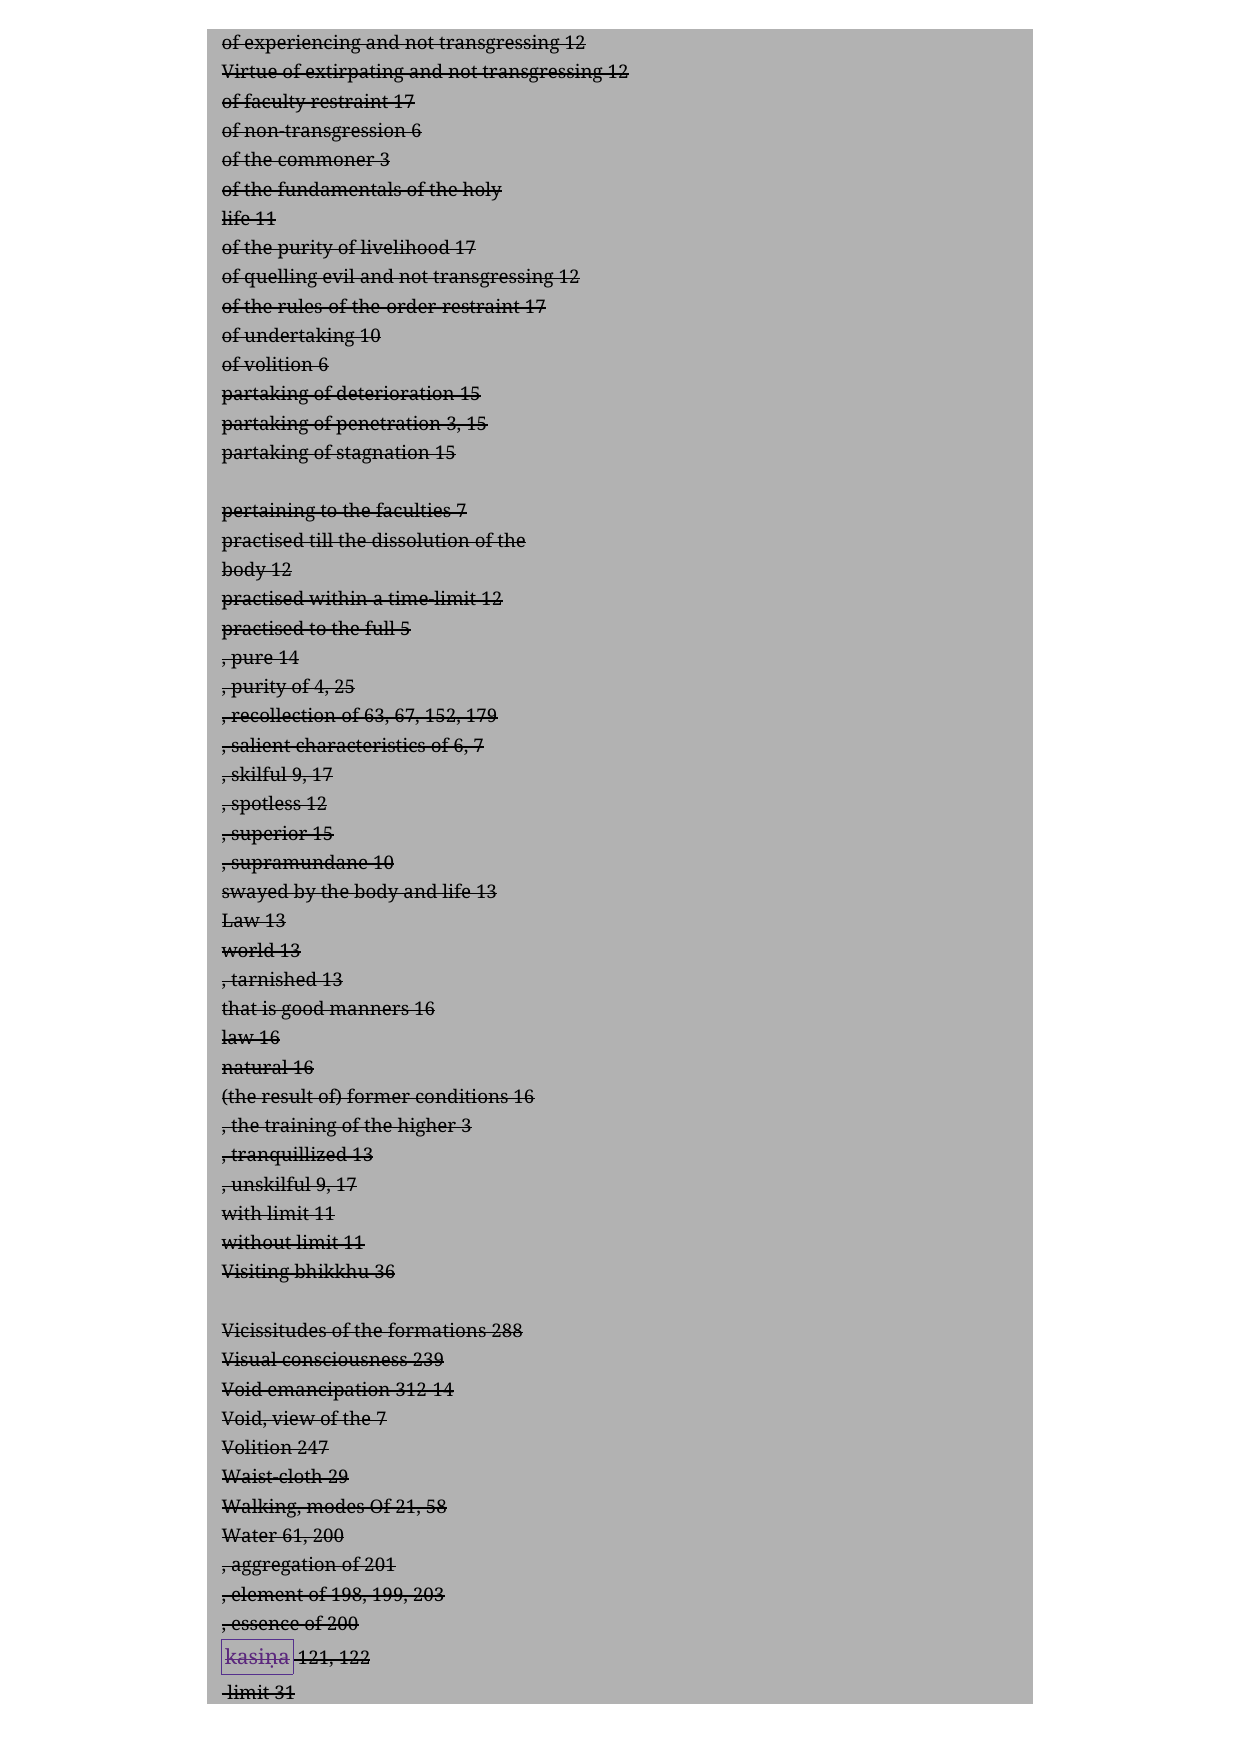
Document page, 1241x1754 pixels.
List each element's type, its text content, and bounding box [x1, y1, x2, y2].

text Visual consciousness 239 [207, 1347, 1033, 1372]
text Volition 247 [207, 1434, 1033, 1460]
text Void emancipation 312-14 [207, 1376, 1033, 1401]
text , supramundane 10 [207, 849, 1033, 874]
text , unskilful 9, 17 [207, 1171, 1033, 1197]
text without limit 11 [207, 1229, 1033, 1255]
text of volition 6 [207, 351, 1033, 377]
text that is good manners 16 [207, 995, 1033, 1021]
text , recollection of 63, 67, 152, 179 [207, 703, 1033, 728]
text Law 13 [207, 908, 1033, 933]
text partaking of deterioration 15 [207, 381, 1033, 406]
text pertaining to the faculties 7 [207, 498, 1033, 523]
text life 11 [207, 205, 1033, 231]
text Virtue of extirpating and not transgressing 12 [207, 59, 1033, 84]
text Void, view of the 7 [207, 1405, 1033, 1431]
text , essence of 200 [207, 1610, 1033, 1636]
text , aggregation of 201 [207, 1552, 1033, 1577]
text world 13 [207, 937, 1033, 962]
text of faculty restraint 17 [207, 88, 1033, 113]
text with limit 11 [207, 1200, 1033, 1226]
text , tranquillized 13 [207, 1142, 1033, 1167]
text body 12 [207, 556, 1033, 582]
text of the commoner 3 [207, 147, 1033, 172]
text , salient characteristics of 6, 7 [207, 732, 1033, 757]
text 121, 122 [294, 1639, 1033, 1674]
text , pure 14 [207, 644, 1033, 670]
text swayed by the body and life 13 [207, 878, 1033, 904]
text natural 16 [207, 1054, 1033, 1079]
text of quelling evil and not transgressing 12 [207, 264, 1033, 289]
text Walking, modes Of 21, 58 [207, 1493, 1033, 1518]
text practised till the dissolution of the [207, 527, 1033, 553]
text practised to the full 5 [207, 615, 1033, 640]
text [207, 1639, 221, 1674]
text , purity of 4, 25 [207, 673, 1033, 699]
text of the rules-of-the-order-restraint 17 [207, 293, 1033, 318]
text , superior 15 [207, 820, 1033, 845]
text , tarnished 13 [207, 966, 1033, 992]
text Waist-cloth 29 [207, 1464, 1033, 1489]
text law 16 [207, 1025, 1033, 1050]
text Visiting bhikkhu 36 [207, 1259, 1033, 1284]
text of the purity of livelihood 17 [207, 234, 1033, 260]
text kasiṇa [222, 1640, 293, 1674]
text , skilful 9, 17 [207, 761, 1033, 787]
text practised within a time-limit 12 [207, 586, 1033, 611]
text , the training of the higher 3 [207, 1112, 1033, 1138]
text Water 61, 200 [207, 1522, 1033, 1548]
text , element of 198, 199, 203 [207, 1581, 1033, 1606]
text -limit 31 [207, 1679, 1033, 1704]
text Vicissitudes of the formations 288 [207, 1317, 1033, 1343]
text (the result of) former conditions 16 [207, 1083, 1033, 1109]
text partaking of stagnation 15 [207, 439, 1033, 465]
text partaking of penetration 3, 15 [207, 410, 1033, 436]
text , spotless 12 [207, 791, 1033, 816]
text of undertaking 10 [207, 322, 1033, 348]
text of experiencing and not transgressing 12 [207, 29, 1033, 55]
text of non-transgression 6 [207, 117, 1033, 143]
text of the fundamentals of the holy [207, 176, 1033, 201]
